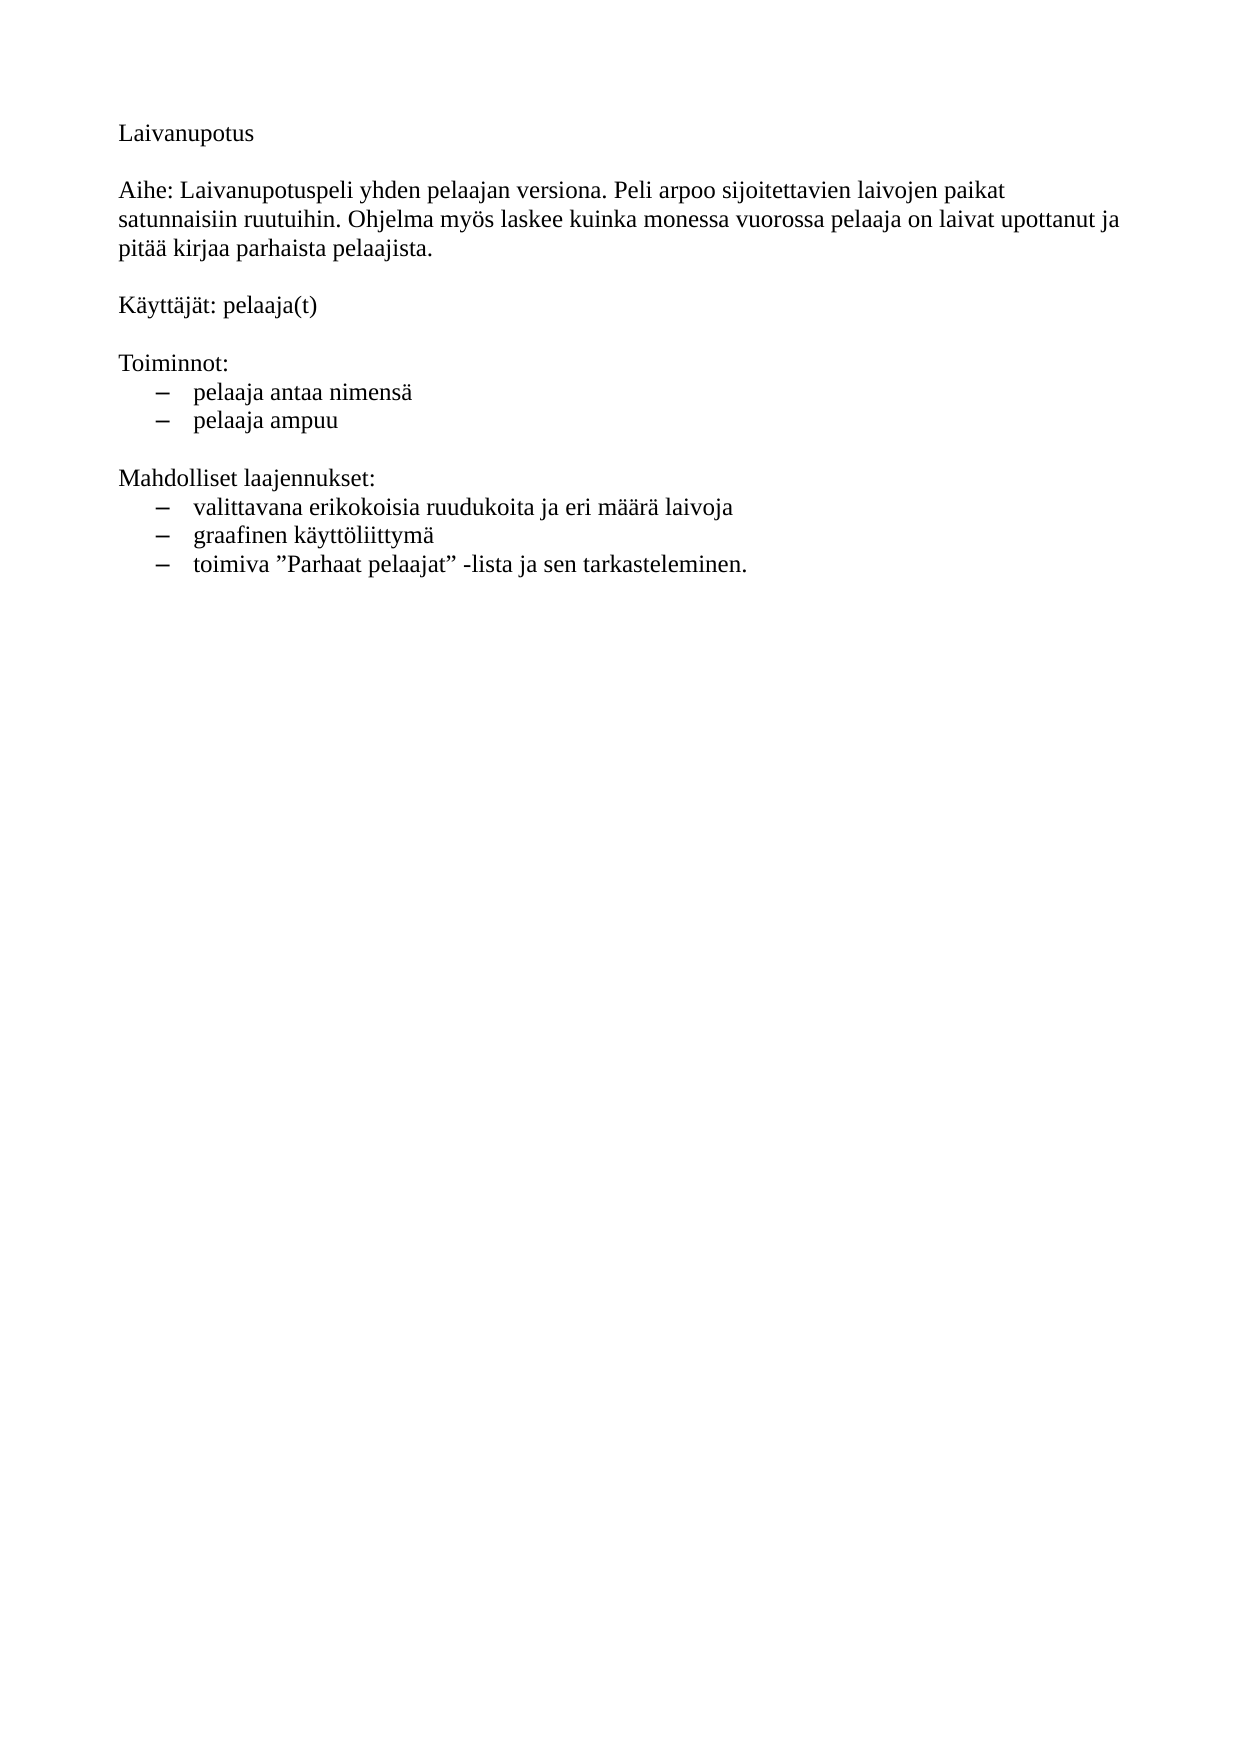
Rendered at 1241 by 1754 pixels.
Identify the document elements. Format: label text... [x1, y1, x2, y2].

text Käyttäjät: pelaaja(t) [118, 291, 1122, 319]
text Laivanupotus [118, 118, 1122, 147]
text Mahdolliset laajennukset: [118, 463, 1122, 492]
list graafinen käyttöliittymä [156, 521, 1122, 549]
text Aihe: Laivanupotuspeli yhden pelaajan versiona. Peli arpoo sijoitettavien laivojen paikat satunnaisiin ruutuihin. Ohjelma myös laskee kuinka monessa vuorossa pelaaja on laivat upottanut ja pitää kirjaa parhaista pelaajista. [118, 176, 1122, 262]
list valittavana erikokoisia ruudukoita ja eri määrä laivoja [156, 492, 1122, 521]
list toimiva ”Parhaat pelaajat” -lista ja sen tarkasteleminen. [156, 549, 1122, 578]
text Toiminnot: [118, 348, 1122, 377]
list pelaaja ampuu [156, 406, 1122, 434]
list pelaaja antaa nimensä [156, 377, 1122, 406]
